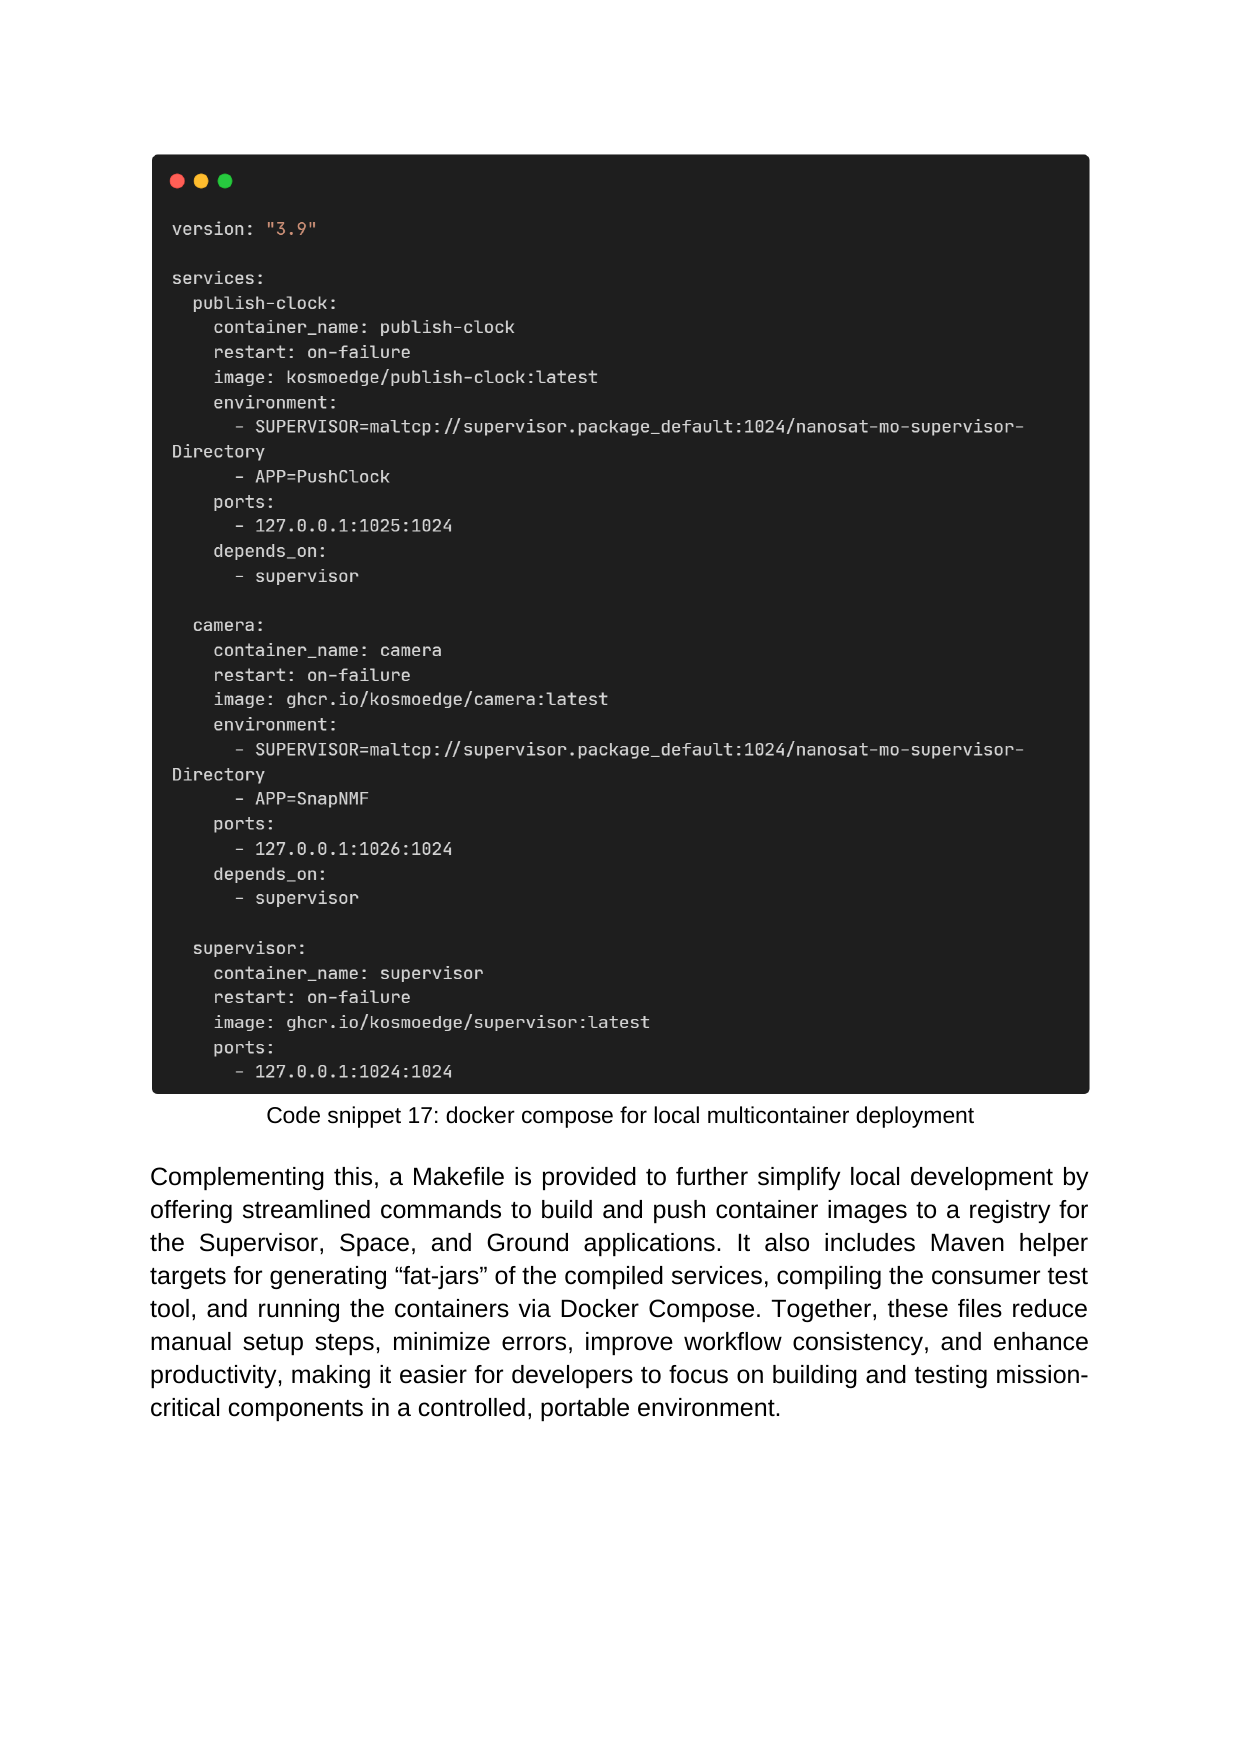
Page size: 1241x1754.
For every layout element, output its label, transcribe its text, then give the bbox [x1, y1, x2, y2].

text Code snippet 17: docker compose for local multicontainer deployment [150, 1102, 1090, 1128]
picture [150, 150, 1091, 1098]
text Complementing this, a Makefile is provided to further simplify local development by offering streamlined commands to build and push container images to a registry for the Supervisor, Space, and Ground applications. It also includes Maven helper targets for generating “fat-jars” of the compiled services, compiling the consumer test tool, and running the containers via Docker Compose. Together, these files reduce manual setup steps, minimize errors, improve workflow consistency, and enhance productivity, making it easier for developers to focus on building and testing mission-critical components in a controlled, portable environment. [150, 1162, 1090, 1422]
